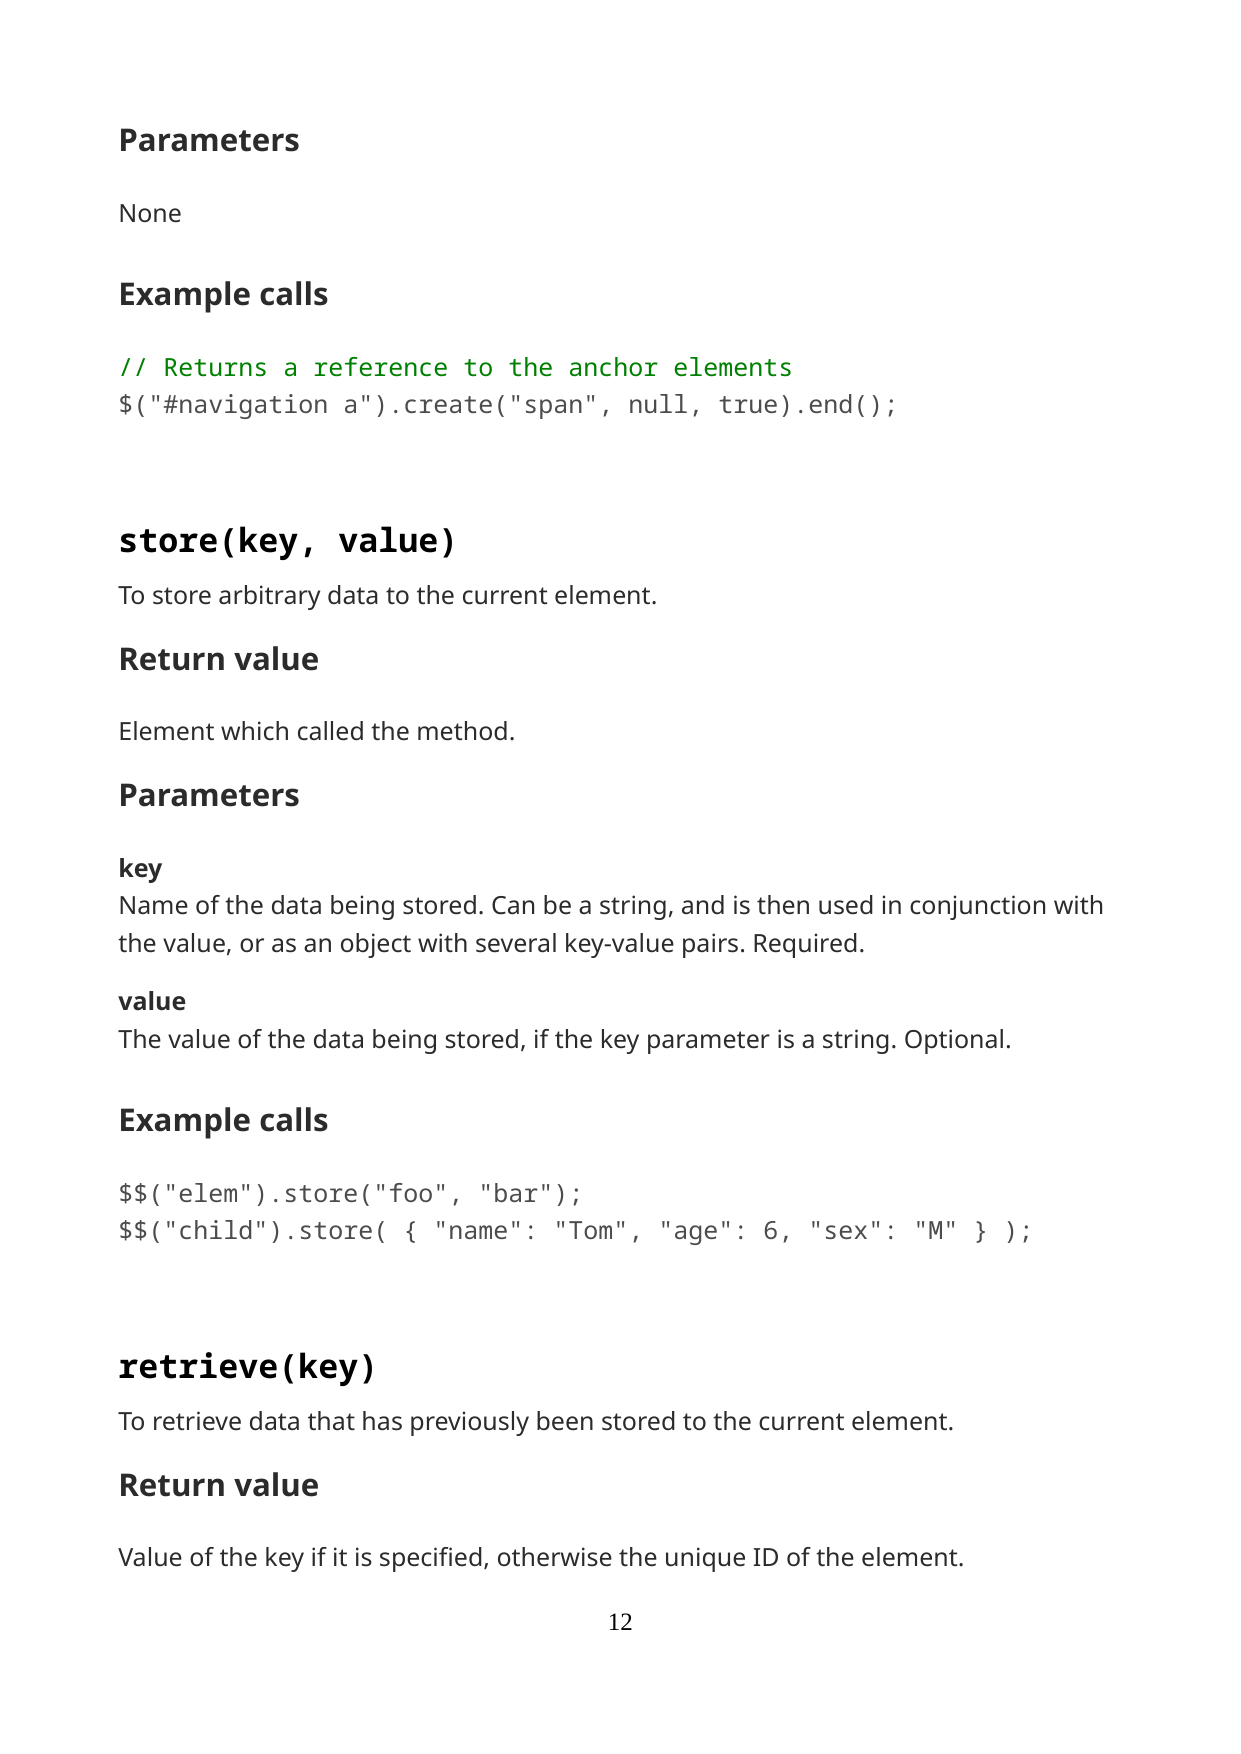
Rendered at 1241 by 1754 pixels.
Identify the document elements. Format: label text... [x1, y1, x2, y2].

text Example calls [118, 1056, 1122, 1141]
subtitle store(key, value) [118, 471, 1122, 562]
text The value of the data being stored, if the key parameter is a string. Optional. [118, 1018, 1122, 1056]
text Parameters [118, 773, 1122, 816]
text Element which called the method. [118, 711, 1122, 748]
text Return value [118, 1463, 1122, 1505]
text Return value [118, 637, 1122, 679]
text None [118, 192, 1122, 229]
text To store arbitrary data to the current element. [118, 574, 1122, 612]
text Value of the key if it is specified, otherwise the unique ID of the element. [118, 1537, 1122, 1574]
text $$("elem").store("foo", "bar"); $$("child").store( { "name": "Tom", "age": 6, "sex": "M" } ); [118, 1172, 1122, 1247]
text Example calls [118, 229, 1122, 315]
text // Returns a reference to the anchor elements $("#navigation a").create("span", null, true).end(); [118, 346, 1122, 421]
subtitle retrieve(key) [118, 1297, 1122, 1388]
text Name of the data being stored. Can be a string, and is then used in conjunction with the value, or as an object with several key-value pairs. Required. [118, 884, 1122, 959]
text Parameters [118, 118, 1122, 161]
text value [118, 981, 1122, 1018]
text To retrieve data that has previously been stored to the current element. [118, 1400, 1122, 1438]
text key [118, 847, 1122, 884]
